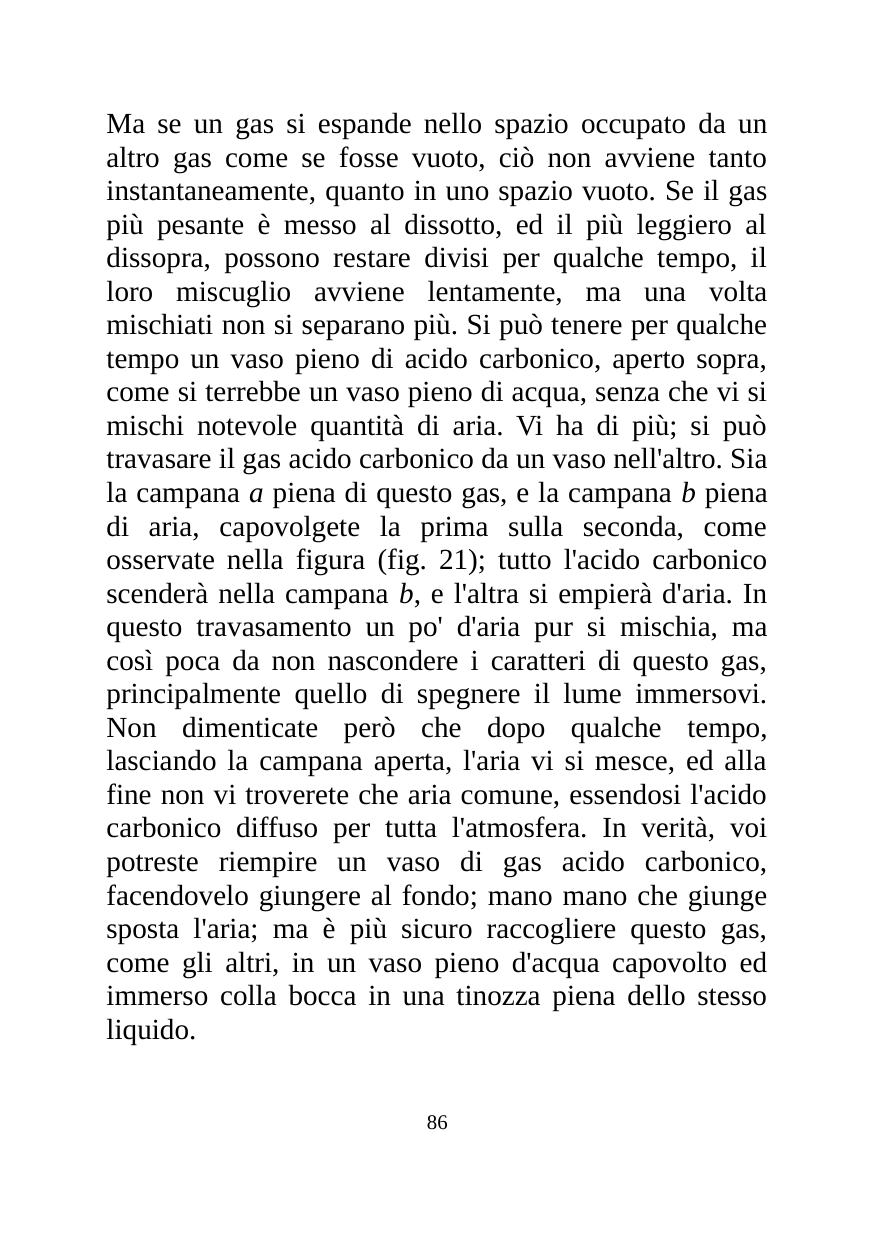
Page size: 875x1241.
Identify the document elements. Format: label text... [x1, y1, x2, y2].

text Ma se un gas si espande nello spazio occupato da un altro gas come se fosse vuoto, ciò non avviene tanto instantaneamente, quanto in uno spazio vuoto. Se il gas più pesante è messo al dissotto, ed il più leggiero al dissopra, possono restare divisi per qualche tempo, il loro miscuglio avviene lentamente, ma una volta mischiati non si separano più. Si può tenere per qualche tempo un vaso pieno di acido carbonico, aperto sopra, come si terrebbe un vaso pieno di acqua, senza che vi si mischi notevole quantità di aria. Vi ha di più; si può travasare il gas acido carbonico da un vaso nell'altro. Sia la campana a piena di questo gas, e la campana b piena di aria, capovolgete la prima sulla seconda, come osservate nella figura (fig. 21); tutto l'acido carbonico scenderà nella campana b, e l'altra si empierà d'aria. In questo travasamento un po' d'aria pur si mischia, ma così poca da non nascondere i caratteri di questo gas, principalmente quello di spegnere il lume immersovi. Non dimenticate però che dopo qualche tempo, lasciando la campana aperta, l'aria vi si mesce, ed alla fine non vi troverete che aria comune, essendosi l'acido carbonico diffuso per tutta l'atmosfera. In verità, voi potreste riempire un vaso di gas acido carbonico, facendovelo giungere al fondo; mano mano che giunge sposta l'aria; ma è più sicuro raccogliere questo gas, come gli altri, in un vaso pieno d'acqua capovolto ed immerso colla bocca in una tinozza piena dello stesso liquido. [106, 106, 768, 1045]
